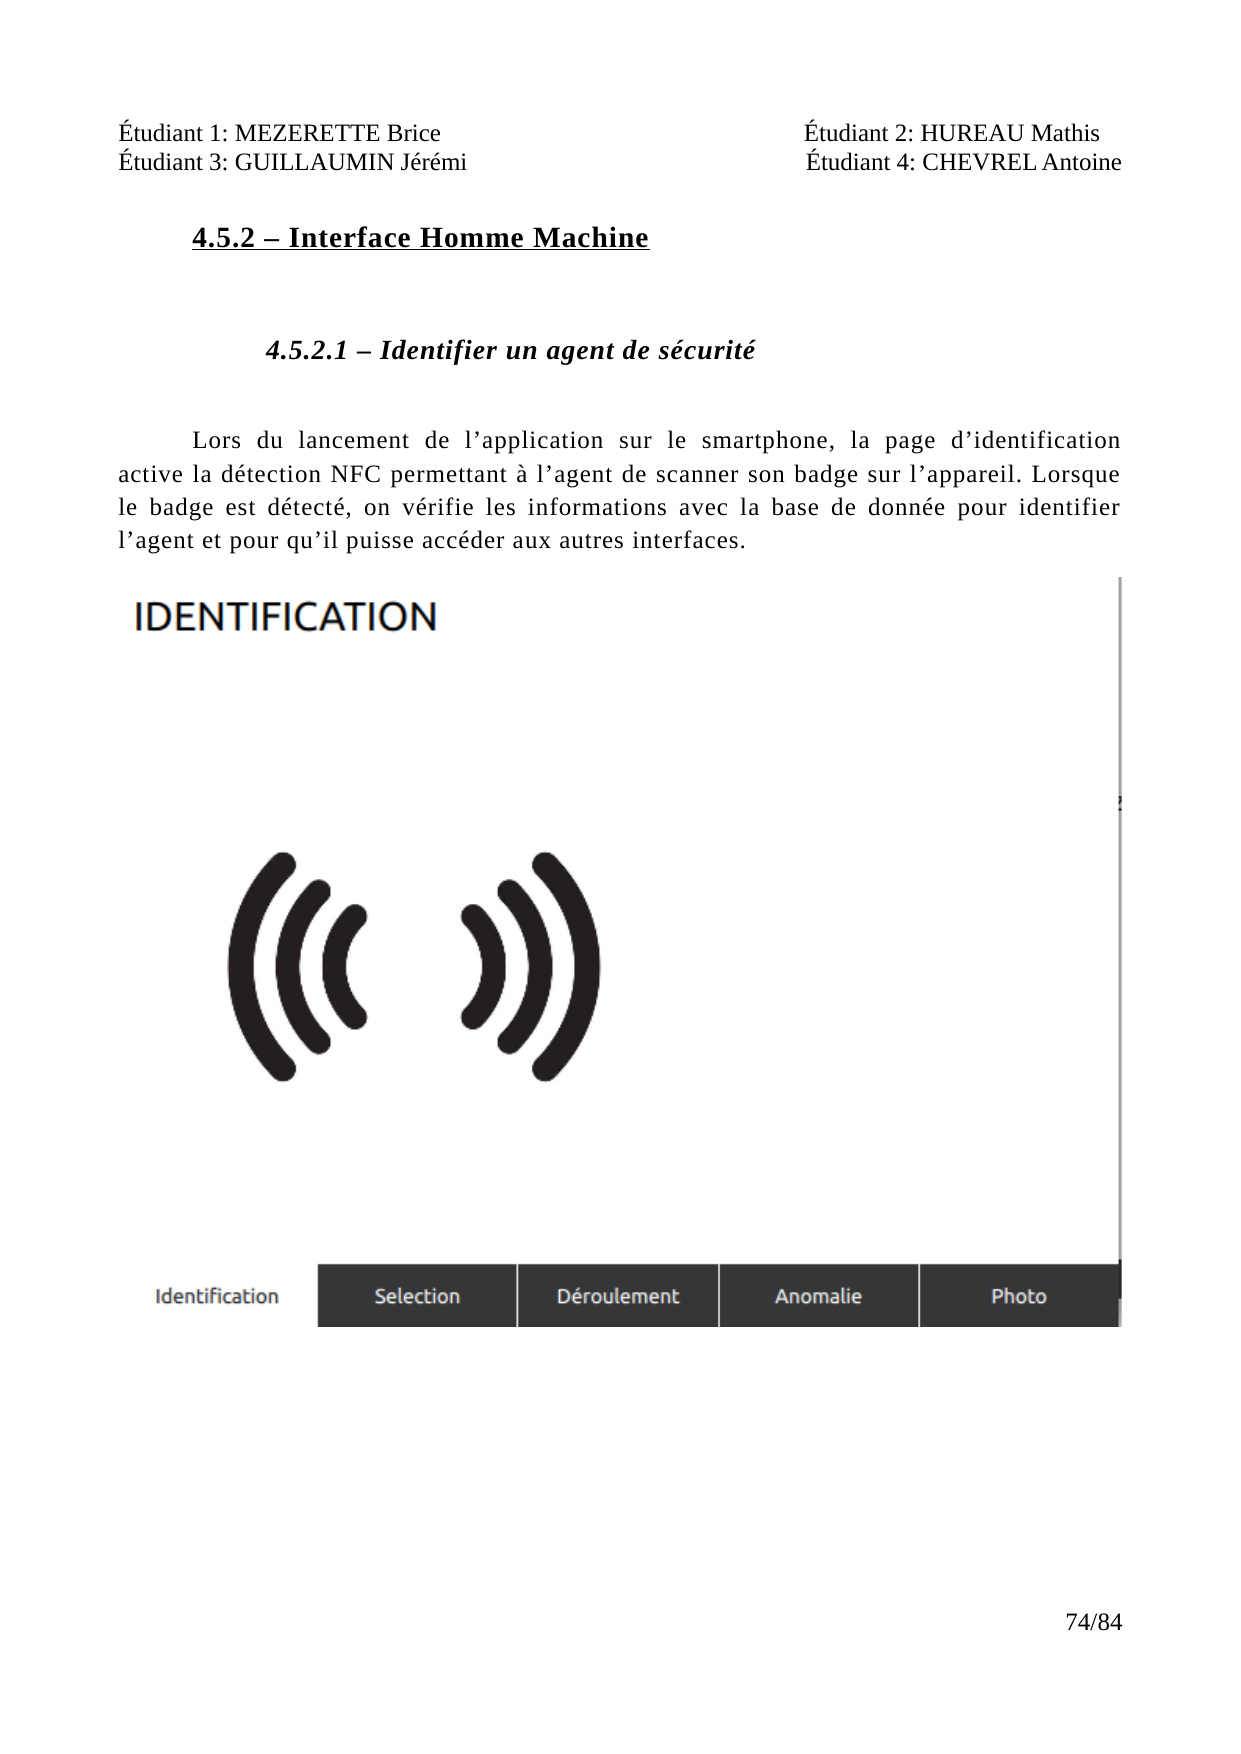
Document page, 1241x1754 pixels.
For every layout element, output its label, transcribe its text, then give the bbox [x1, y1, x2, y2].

picture [118, 577, 1122, 1327]
subtitle 4.5.2.1 – Identifier un agent de sécurité [118, 332, 1122, 366]
subtitle 4.5.2 – Interface Homme Machine [118, 220, 1122, 253]
text Lors du lancement de l’application sur le smartphone, la page d’identification active la détection NFC permettant à l’agent de scanner son badge sur l’appareil. Lorsque le badge est détecté, on vérifie les informations avec la base de donnée pour identifier l’agent et pour qu’il puisse accéder aux autres interfaces. [118, 426, 1122, 553]
